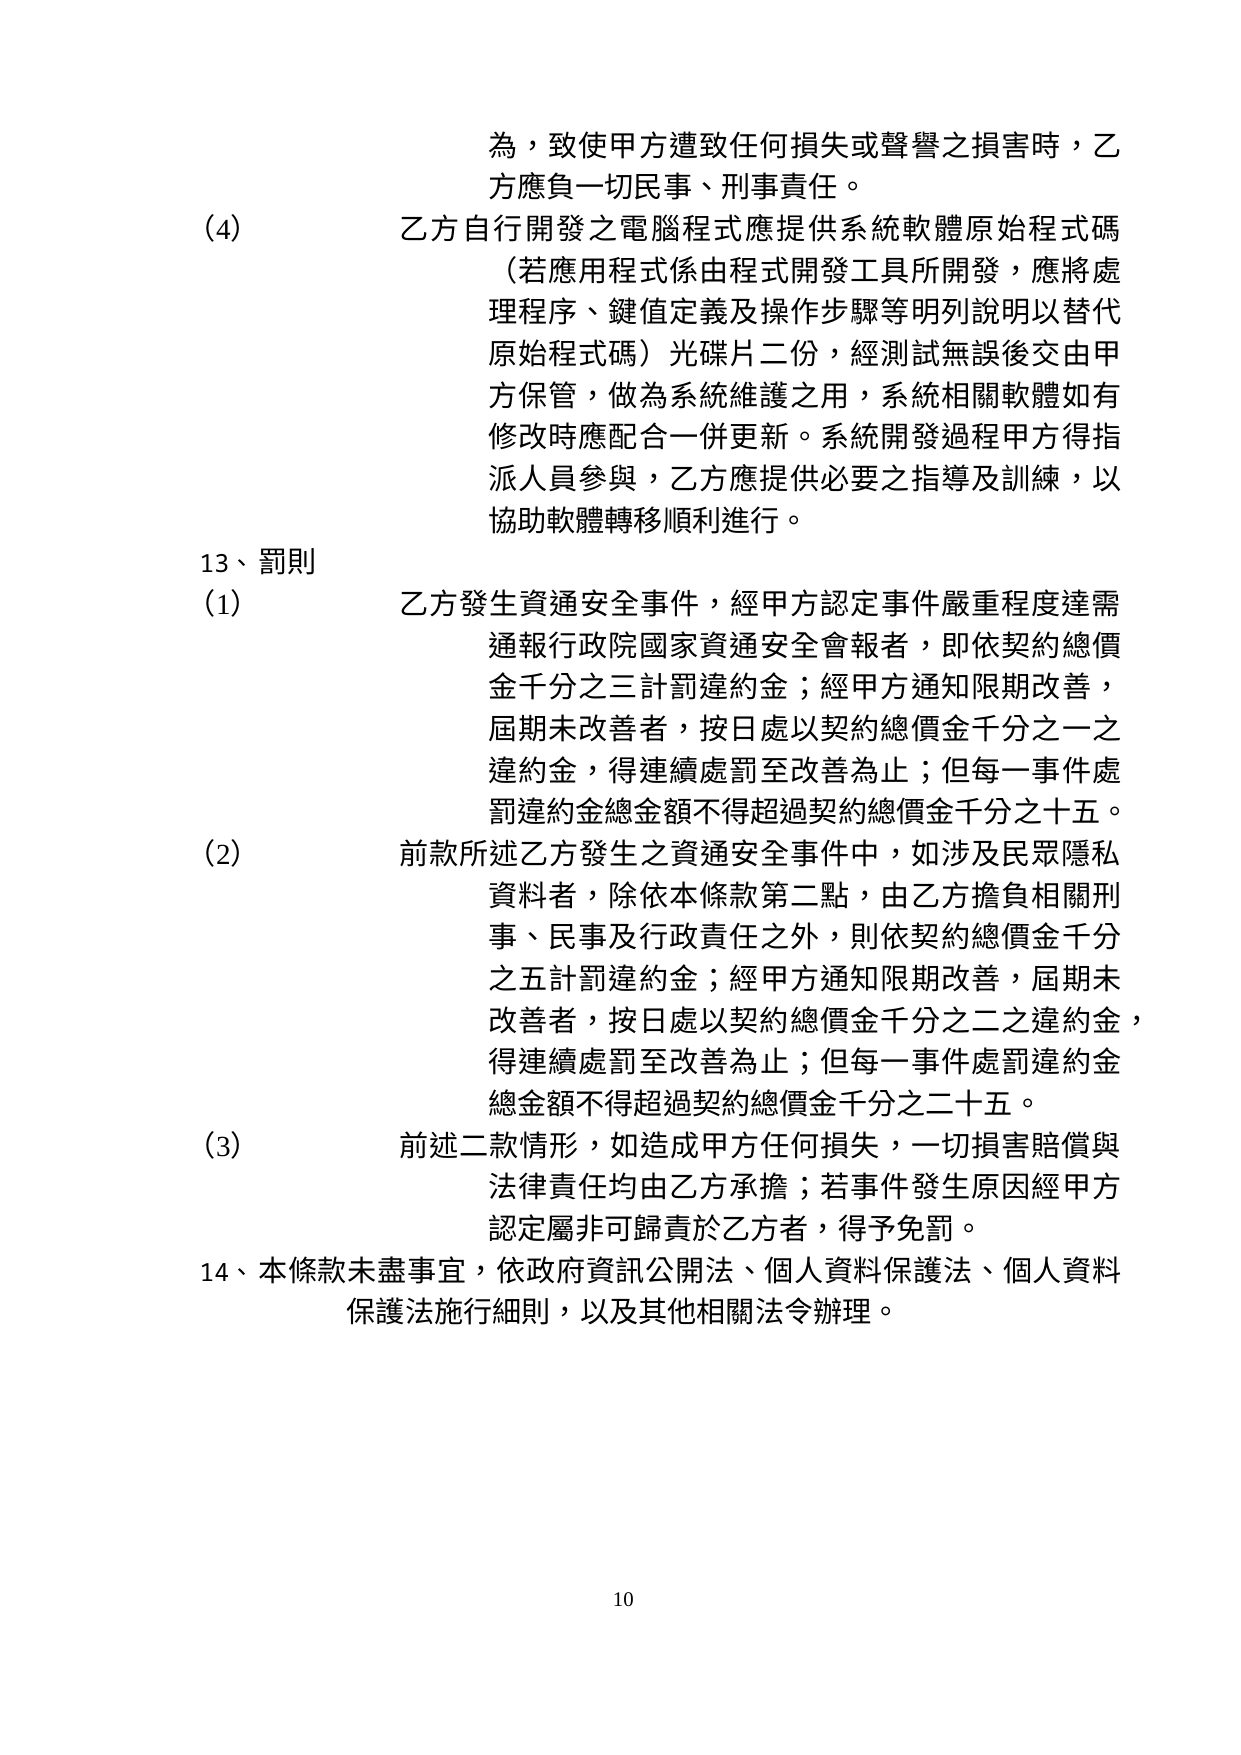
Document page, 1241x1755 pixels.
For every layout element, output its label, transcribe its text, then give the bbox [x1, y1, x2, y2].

list 乙方發生資通安全事件，經甲方認定事件嚴重程度達需通報行政院國家資通安全會報者，即依契約總價金千分之三計罰違約金；經甲方通知限期改善，屆期未改善者，按日處以契約總價金千分之一之違約金，得連續處罰至改善為止；但每一事件處罰違約金總金額不得超過契約總價金千分之十五。 [187, 581, 1122, 831]
list 乙方自行開發之電腦程式應提供系統軟體原始程式碼（若應用程式係由程式開發工具所開發，應將處理程序、鍵值定義及操作步驟等明列說明以替代原始程式碼）光碟片二份，經測試無誤後交由甲方保管，做為系統維護之用，系統相關軟體如有修改時應配合一併更新。系統開發過程甲方得指派人員參與，乙方應提供必要之指導及訓練，以協助軟體轉移順利進行。 [187, 206, 1122, 539]
list 罰則 [199, 539, 1122, 581]
list 為，致使甲方遭致任何損失或聲譽之損害時，乙方應負一切民事、刑事責任。 [187, 123, 1122, 206]
list 前款所述乙方發生之資通安全事件中，如涉及民眾隱私資料者，除依本條款第二點，由乙方擔負相關刑事、民事及行政責任之外，則依契約總價金千分之五計罰違約金；經甲方通知限期改善，屆期未改善者，按日處以契約總價金千分之二之違約金，得連續處罰至改善為止；但每一事件處罰違約金總金額不得超過契約總價金千分之二十五。 [187, 831, 1122, 1123]
list 本條款未盡事宜，依政府資訊公開法、個人資料保護法、個人資料保護法施行細則，以及其他相關法令辦理。 [199, 1248, 1122, 1331]
list 前述二款情形，如造成甲方任何損失，一切損害賠償與法律責任均由乙方承擔；若事件發生原因經甲方認定屬非可歸責於乙方者，得予免罰。 [187, 1123, 1122, 1248]
